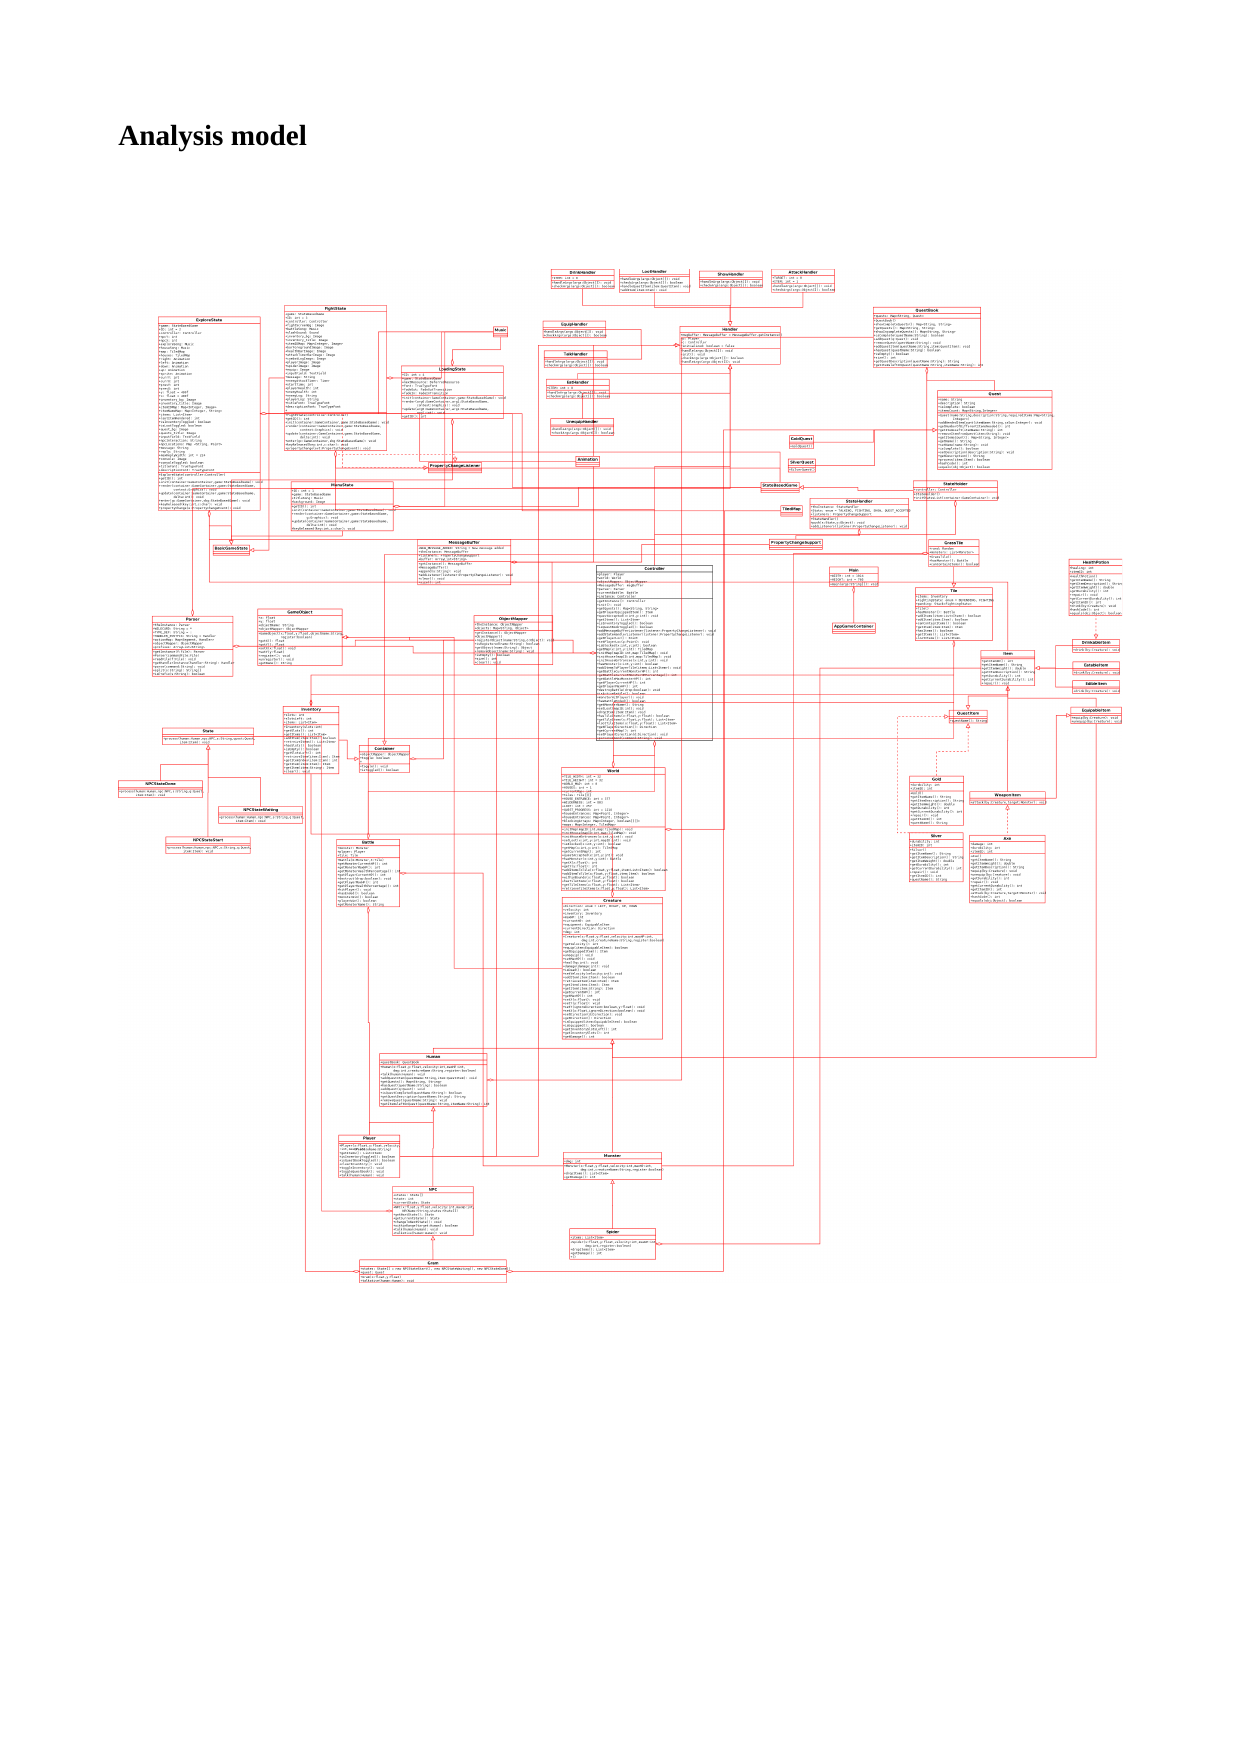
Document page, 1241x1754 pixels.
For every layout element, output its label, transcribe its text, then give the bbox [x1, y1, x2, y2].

text Analysis model [118, 118, 1122, 152]
picture [118, 269, 1123, 1283]
